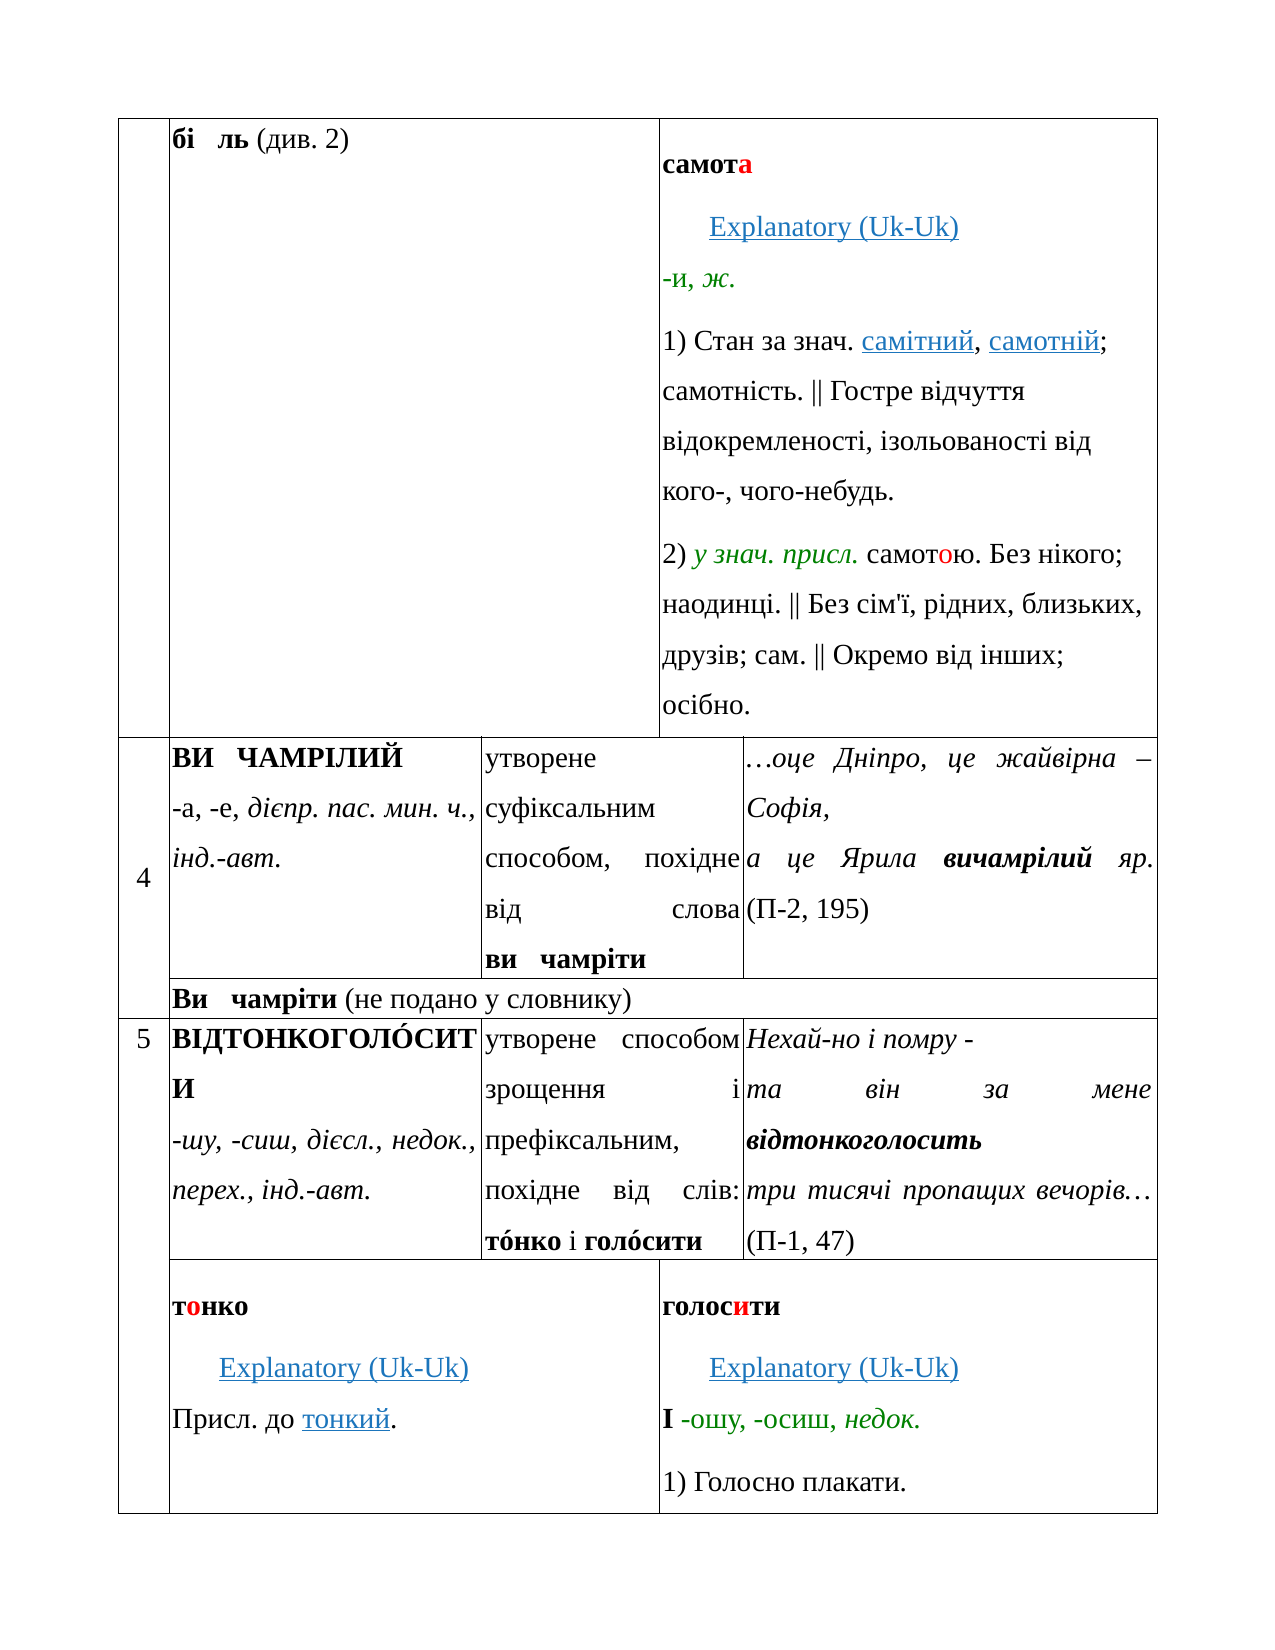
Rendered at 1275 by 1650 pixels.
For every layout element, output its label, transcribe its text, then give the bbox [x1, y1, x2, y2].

table_cell Вичамріти (не подано у словнику) [170, 979, 1157, 1018]
table_cell 5 [119, 1019, 169, 1513]
table_cell біль (див. 2) [170, 119, 659, 736]
table_cell самота Explanatory (Uk-Uk) -и, ж. 1) Стан за знач. самітний, самотній; самотність. || Гостре відчуття відокремленості, ізольованості від кого-, чого-небудь. 2) у знач. присл. самотою. Без нікого; наодинці. || Без сім'ї, рідних, близьких, друзів; сам. || Окремо від інших; осібно. [660, 119, 1157, 736]
table_cell Вичамрілий -а, -е, дієпр. пас. мин. ч., інд.-авт. [170, 738, 481, 978]
table_cell 4 [119, 738, 169, 1018]
table_cell утворене суфіксальним способом, похідне від слова вичамріти [482, 738, 743, 978]
table_cell …оце Дніпро, це жайвірна – Софія, а це Ярила вичамрілий яр. (П‑2, 195) [744, 738, 1157, 978]
table_cell [119, 119, 169, 736]
table_cell утворене способом зрощення і префіксальним, похідне від слів: тóнко і голóсити [482, 1019, 743, 1259]
table_cell тонко Explanatory (Uk-Uk) Присл. до тонкий. [170, 1260, 659, 1513]
table_cell Нехай-но і помру - та він за мене відтонкоголосить три тисячі пропащих вечорів… (П‑1, 47) [744, 1019, 1157, 1259]
table_cell голосити Explanatory (Uk-Uk) I -ошу, -осиш, недок. 1) Голосно плакати. [660, 1260, 1157, 1513]
table_cell ВІДТонкоголóсити -шу, -сиш, дієсл., недок., перех., інд.-авт. [170, 1019, 481, 1259]
